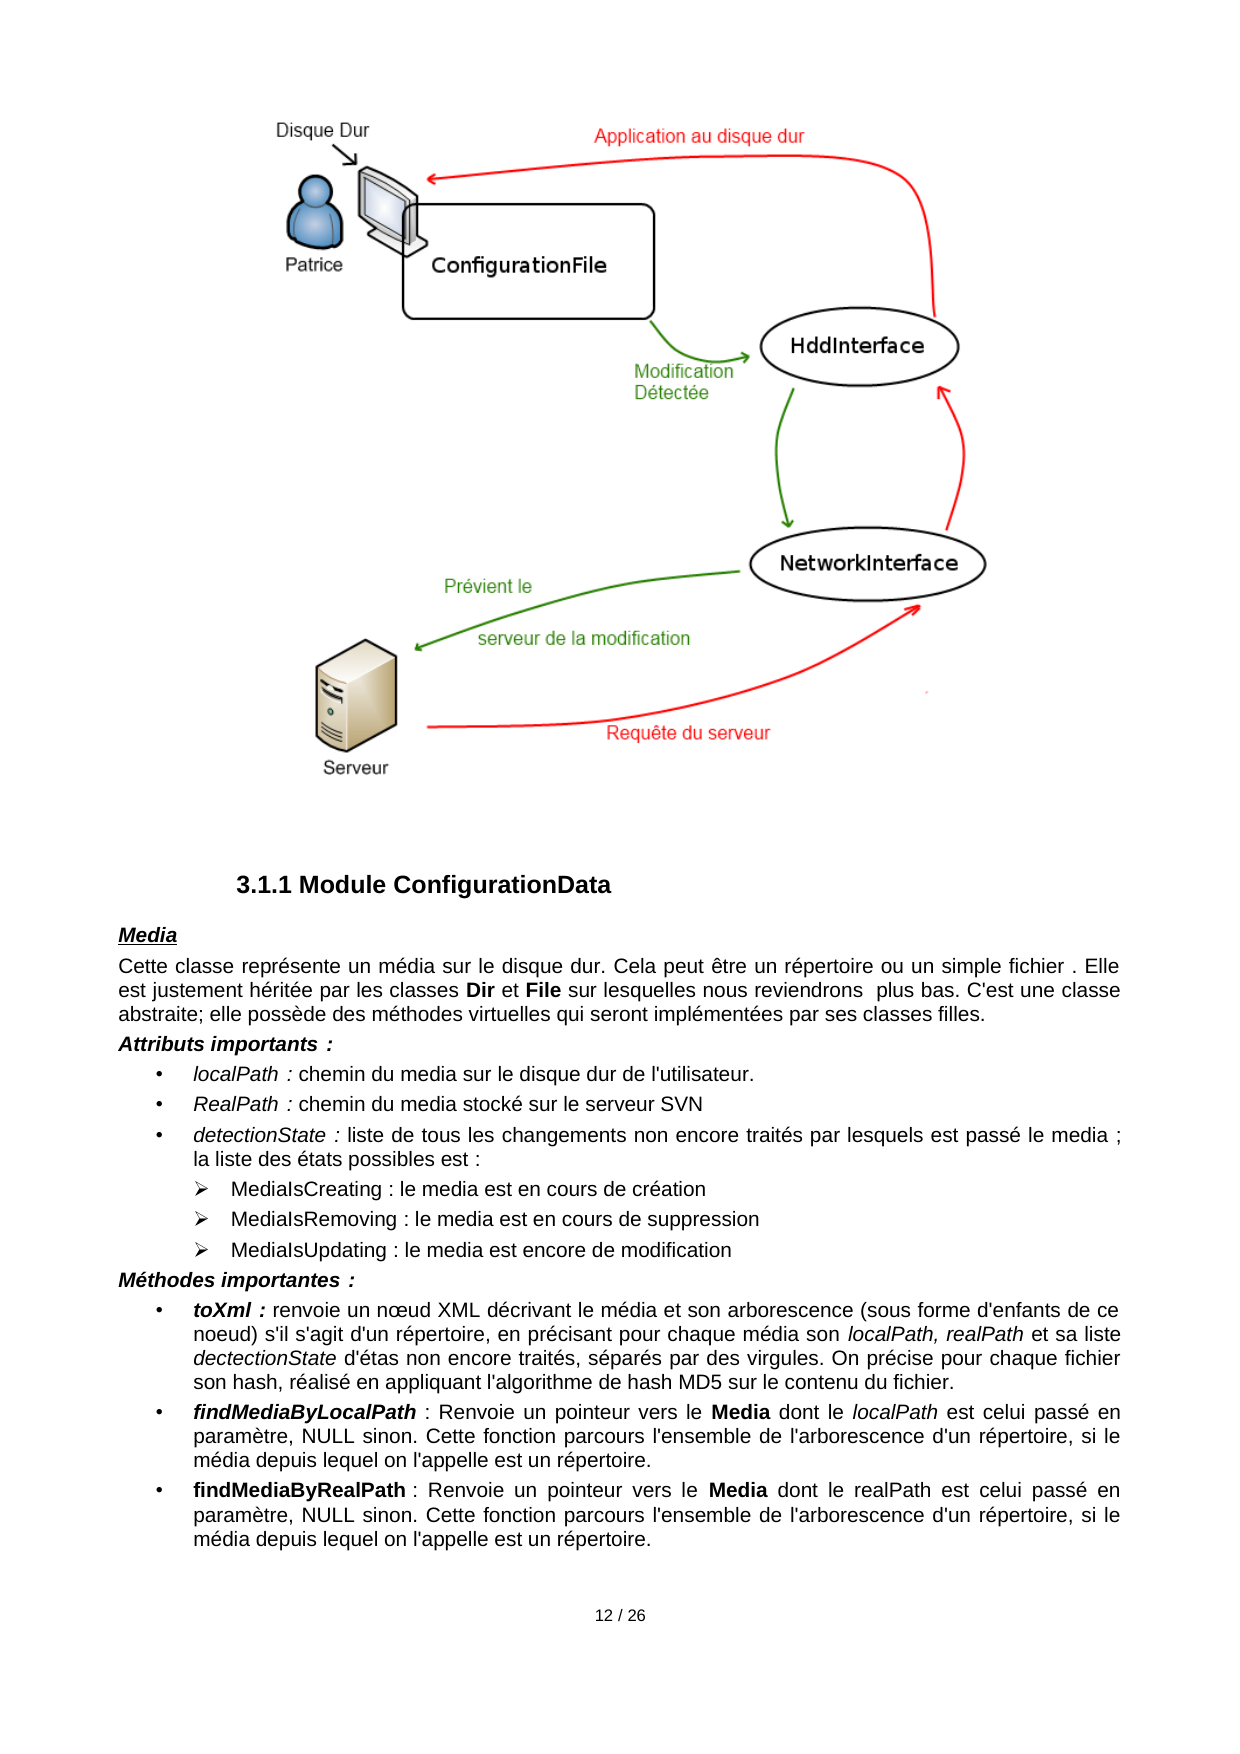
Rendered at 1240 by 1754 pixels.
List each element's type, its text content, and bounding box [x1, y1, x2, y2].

list toXml : renvoie un nœud XML décrivant le média et son arborescence (sous forme d'enfants de ce noeud) s'il s'agit d'un répertoire, en précisant pour chaque média son localPath, realPath et sa liste dectectionState d'étas non encore traités, séparés par des virgules. On précise pour chaque fichier son hash, réalisé en appliquant l'algorithme de hash MD5 sur le contenu du fichier. [156, 1298, 1121, 1394]
subtitle Module ConfigurationData [236, 869, 1121, 898]
list findMediaByLocalPath : Renvoie un pointeur vers le Media dont le localPath est celui passé en paramètre, NULL sinon. Cette fonction parcours l'ensemble de l'arborescence d'un répertoire, si le média depuis lequel on l'appelle est un répertoire. [156, 1400, 1121, 1472]
list detectionState : liste de tous les changements non encore traités par lesquels est passé le media ; la liste des états possibles est : [156, 1122, 1121, 1171]
text Méthodes importantes : [118, 1268, 1121, 1292]
subtitle Media [118, 923, 1121, 947]
list MediaIsUpdating : le media est encore de modification [193, 1237, 1121, 1261]
list findMediaByRealPath : Renvoie un pointeur vers le Media dont le realPath est celui passé en paramètre, NULL sinon. Cette fonction parcours l'ensemble de l'arborescence d'un répertoire, si le média depuis lequel on l'appelle est un répertoire. [156, 1478, 1121, 1550]
list RealPath : chemin du media stocké sur le serveur SVN [156, 1092, 1121, 1116]
list localPath : chemin du media sur le disque dur de l'utilisateur. [156, 1062, 1121, 1086]
list MediaIsCreating : le media est en cours de création [193, 1177, 1121, 1201]
list [156, 118, 193, 827]
text Cette classe représente un média sur le disque dur. Cela peut être un répertoire ou un simple fichier . Elle est justement héritée par les classes Dir et File sur lesquelles nous reviendrons plus bas. C'est une classe abstraite; elle possède des méthodes virtuelles qui seront implémentées par ses classes filles. [118, 953, 1121, 1025]
list MediaIsRemoving : le media est en cours de suppression [193, 1207, 1121, 1231]
text Attributs importants : [118, 1032, 1121, 1056]
picture [193, 118, 1127, 827]
